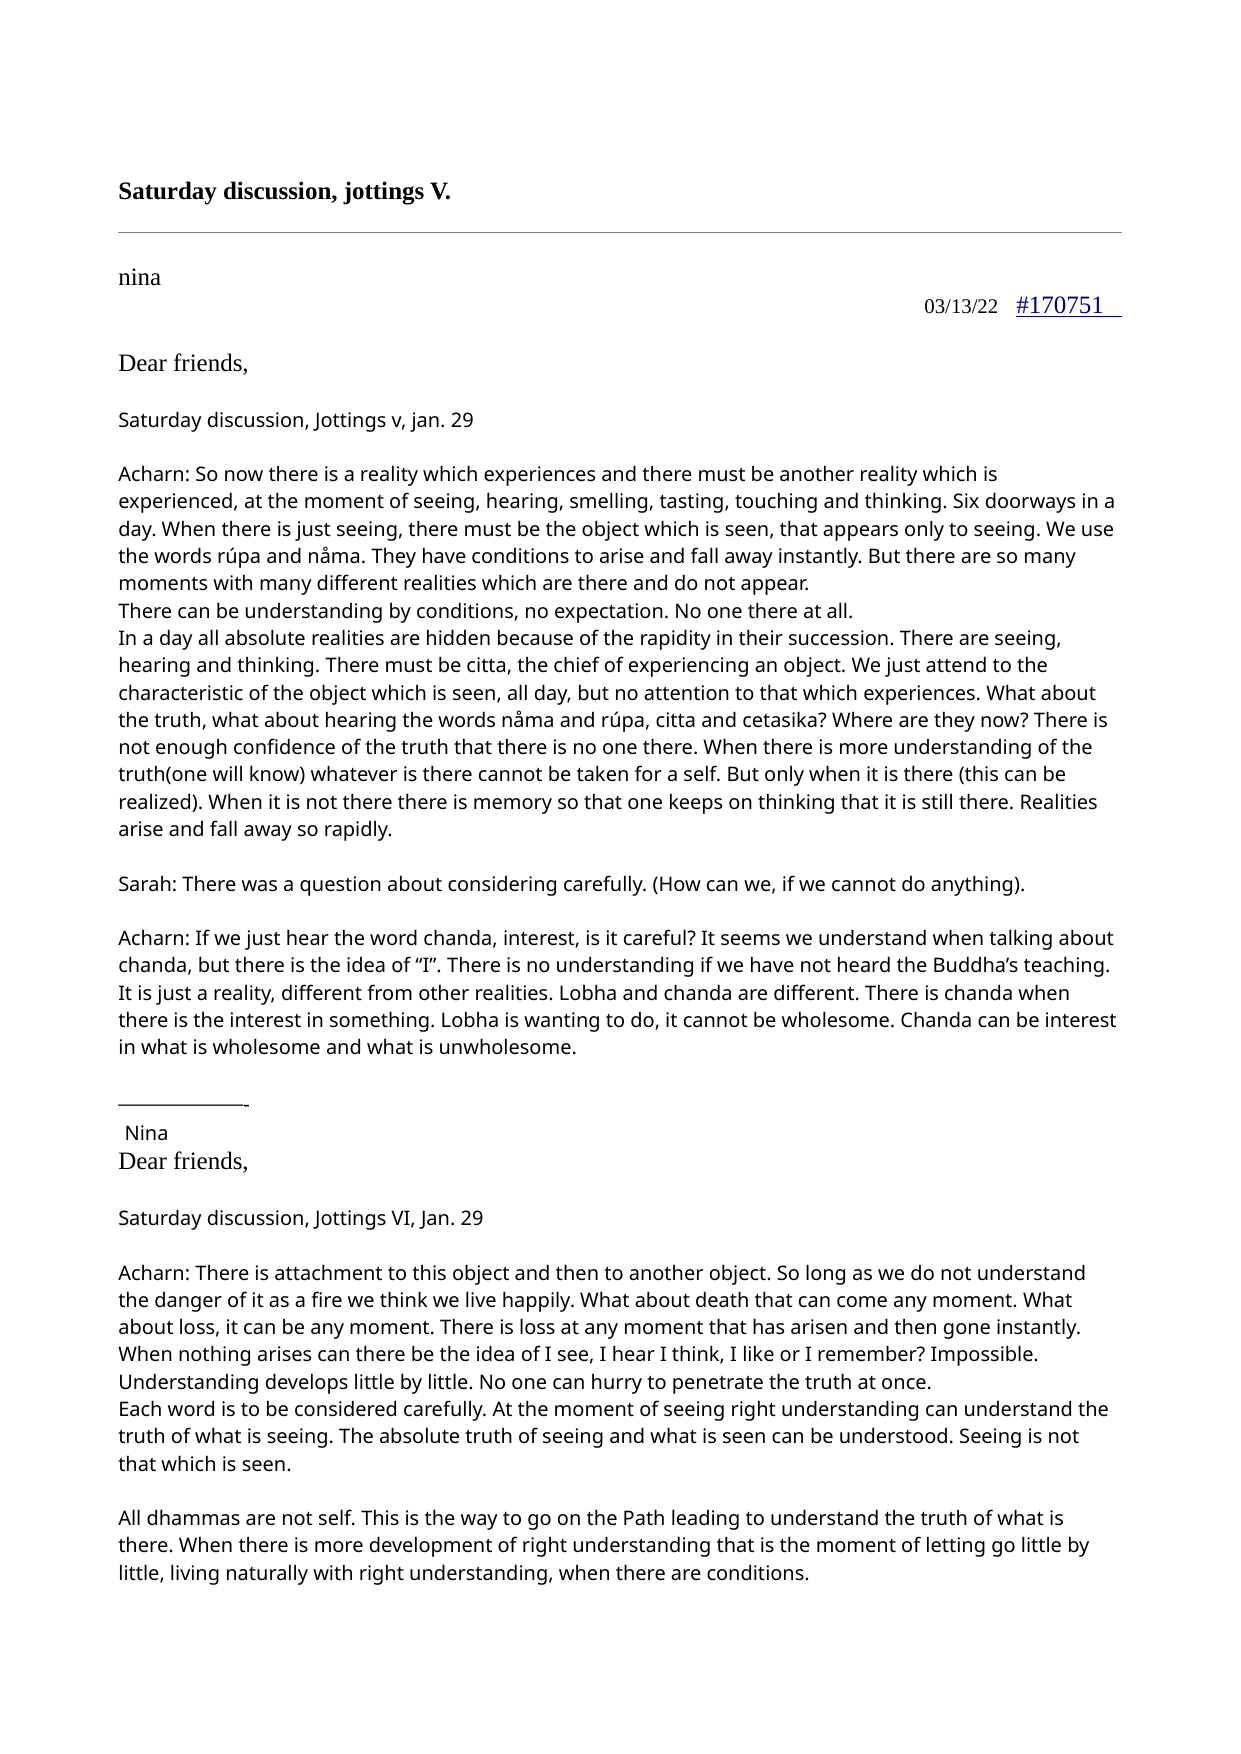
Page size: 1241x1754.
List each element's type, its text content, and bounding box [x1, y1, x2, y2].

text All dhammas are not self. This is the way to go on the Path leading to understand the truth of what is there. When there is more development of right understanding that is the moment of letting go little by little, living naturally with right understanding, when there are conditions. [118, 1504, 1122, 1586]
table_header nina 03/13/22 #170751 Dear friends, Saturday discussion, Jottings v, jan. 29 Acharn: So now there is a reality which experiences and there must be another reality which is experienced, at the moment of seeing, hearing, smelling, tasting, touching and thinking. Six doorways in a day. When there is just seeing, there must be the object which is seen, that appears only to seeing. We use the words rúpa and nåma. They have conditions to arise and fall away instantly. But there are so many moments with many different realities which are there and do not appear. There can be understanding by conditions, no expectation. No one there at all. In a day all absolute realities are hidden because of the rapidity in their succession. There are seeing, hearing and thinking. There must be citta, the chief of experiencing an object. We just attend to the characteristic of the object which is seen, all day, but no attention to that which experiences. What about the truth, what about hearing the words nåma and rúpa, citta and cetasika? Where are they now? There is not enough confidence of the truth that there is no one there. When there is more understanding of the truth(one will know) whatever is there cannot be taken for a self. But only when it is there (this can be realized). When it is not there there is memory so that one keeps on thinking that it is still there. Realities arise and fall away so rapidly. Sarah: There was a question about considering carefully. (How can we, if we cannot do anything). Acharn: If we just hear the word chanda, interest, is it careful? It seems we understand when talking about chanda, but there is the idea of “I”. There is no understanding if we have not heard the Buddha’s teaching. It is just a reality, different from other realities. Lobha and chanda are different. There is chanda when there is the interest in something. Lobha is wanting to do, it cannot be wholesome. Chanda can be interest in what is wholesome and what is unwholesome. —————- Nina [118, 233, 1122, 1146]
subtitle Saturday discussion, jottings V. [118, 176, 1122, 205]
text Each word is to be considered carefully. At the moment of seeing right understanding can understand the truth of what is seeing. The absolute truth of seeing and what is seen can be understood. Seeing is not that which is seen. [118, 1395, 1122, 1477]
text Understanding develops little by little. No one can hurry to penetrate the truth at once. [118, 1368, 1122, 1395]
text Saturday discussion, Jottings VI, Jan. 29 [118, 1204, 1122, 1231]
text Dear friends, [118, 1146, 1122, 1175]
text Acharn: There is attachment to this object and then to another object. So long as we do not understand the danger of it as a fire we think we live happily. What about death that can come any moment. What about loss, it can be any moment. There is loss at any moment that has arisen and then gone instantly. [118, 1258, 1122, 1340]
text When nothing arises can there be the idea of I see, I hear I think, I like or I remember? Impossible. [118, 1340, 1122, 1368]
